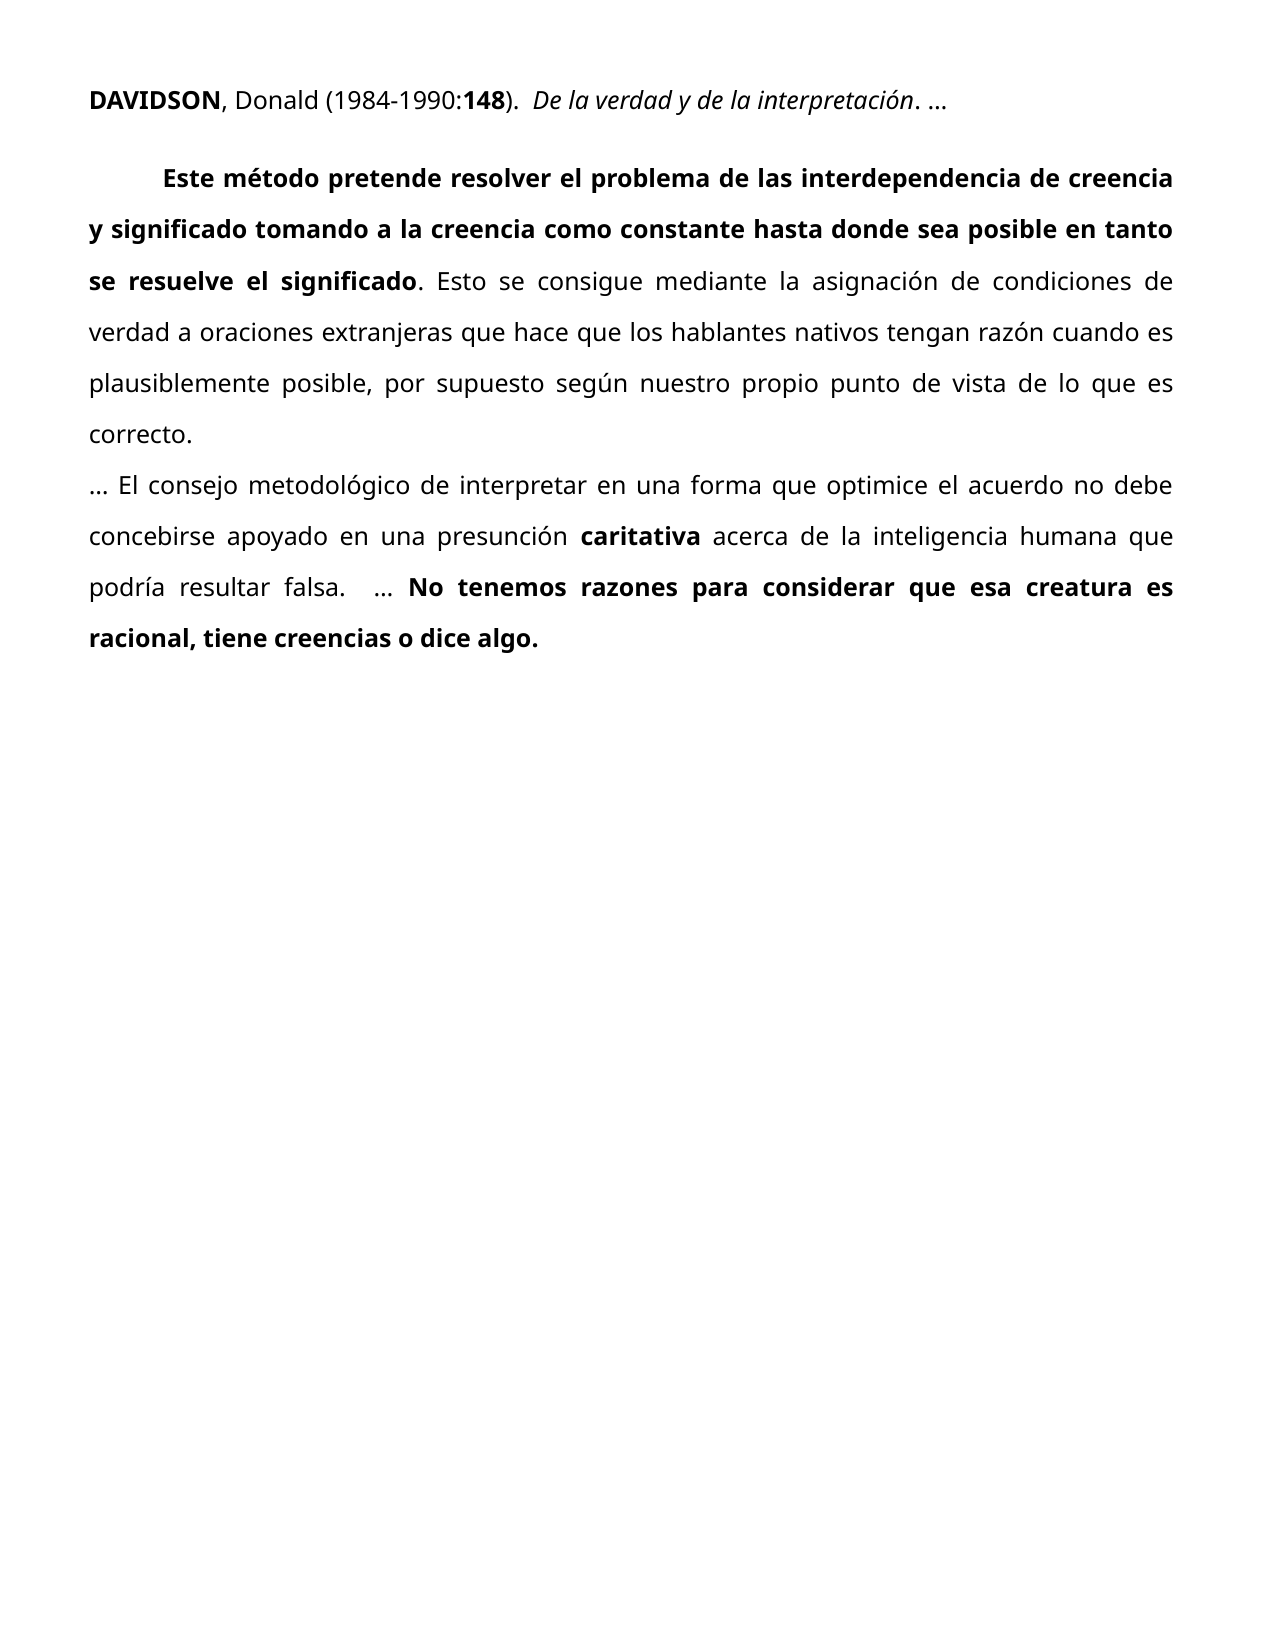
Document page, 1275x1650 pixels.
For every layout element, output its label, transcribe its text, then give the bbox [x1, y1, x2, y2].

text … El consejo metodológico de interpretar en una forma que optimice el acuerdo no debe concebirse apoyado en una presunción caritativa acerca de la inteligencia humana que podría resultar falsa. … No tenemos razones para considerar que esa creatura es racional, tiene creencias o dice algo. [88, 467, 1174, 654]
text DAVIDSON, Donald (1984-1990:148). De la verdad y de la interpretación. … [88, 83, 1174, 117]
text Este método pretende resolver el problema de las interdependencia de creencia y significado tomando a la creencia como constante hasta donde sea posible en tanto se resuelve el significado. Esto se consigue mediante la asignación de condiciones de verdad a oraciones extranjeras que hace que los hablantes nativos tengan razón cuando es plausiblemente posible, por supuesto según nuestro propio punto de vista de lo que es correcto. [88, 161, 1174, 450]
